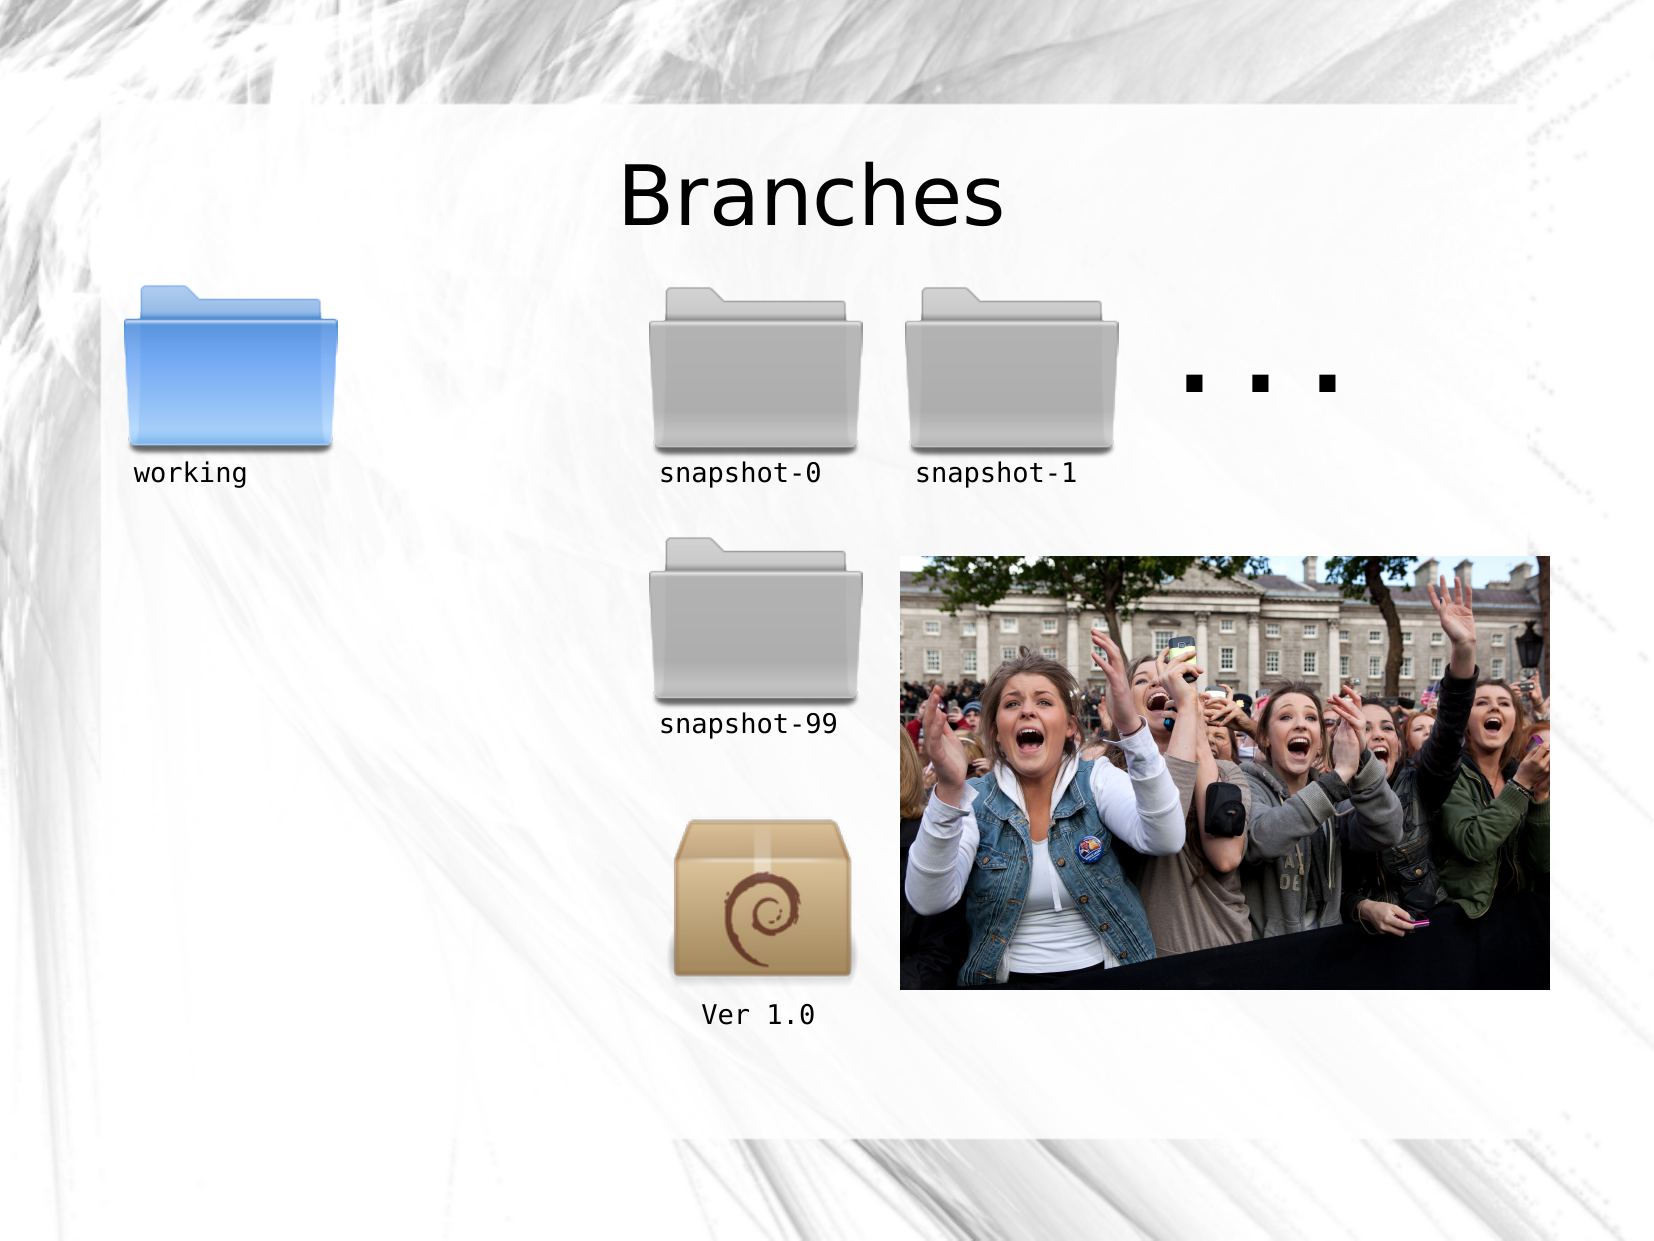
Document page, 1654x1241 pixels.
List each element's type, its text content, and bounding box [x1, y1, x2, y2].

text_box snapshot-1 [900, 450, 1093, 497]
text_box snapshot-0 [644, 450, 837, 497]
picture [0, 0, 1654, 1241]
text_box Ver 1.0 [686, 991, 847, 1038]
text_box working [119, 450, 263, 497]
text_box snapshot-99 [644, 700, 853, 747]
title Branches [118, 112, 1506, 281]
text_box . . . [1162, 300, 1361, 497]
